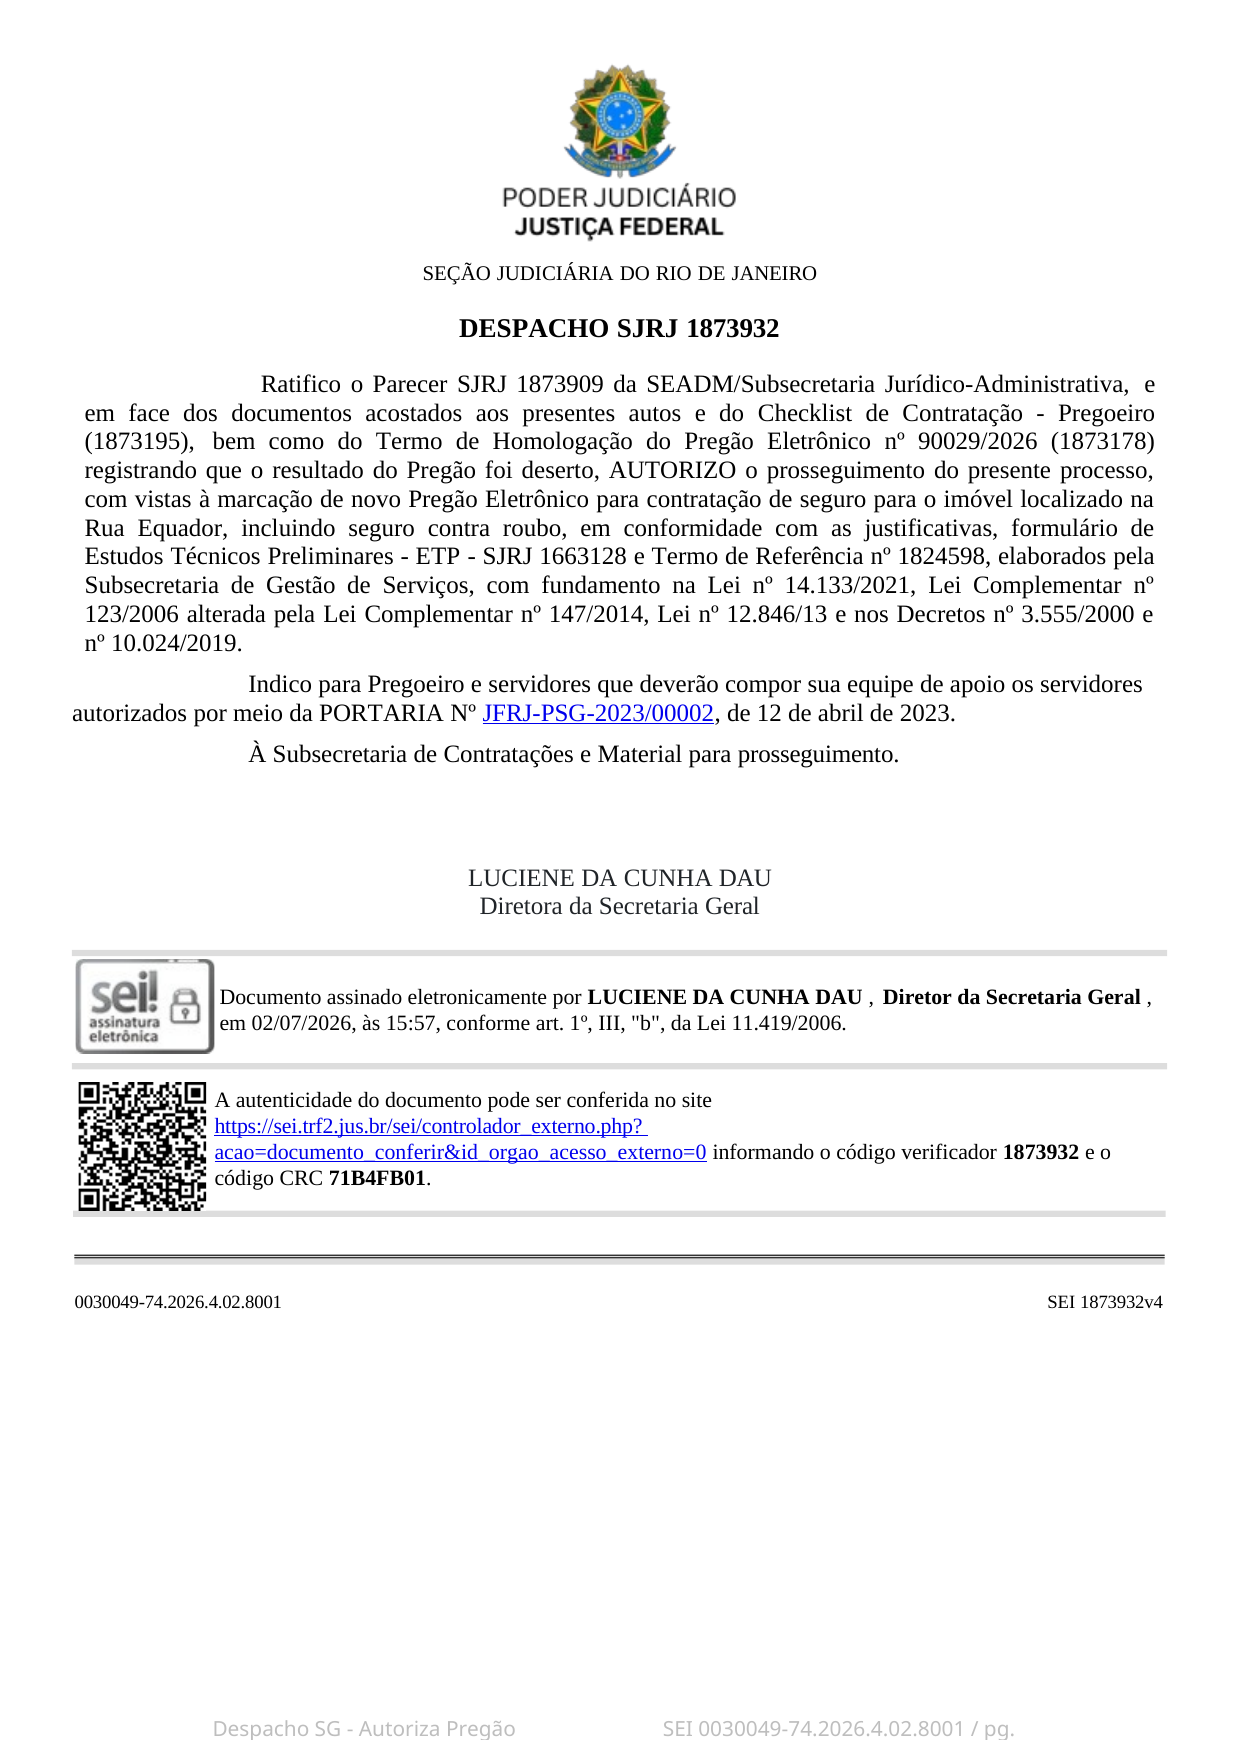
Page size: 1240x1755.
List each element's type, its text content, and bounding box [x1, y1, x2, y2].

text Diretora da Secretaria Geral [59, 891, 1180, 920]
text SEÇÃO JUDICIÁRIA DO RIO DE JANEIRO [59, 261, 1181, 285]
text Documento assinado eletronicamente por LUCIENE DA CUNHA DAU , Diretor da Secretaria Geral , em 02/07/2026, às 15:57, conforme art. 1º, III, "b", da Lei 11.419/2006. [219, 984, 1152, 1035]
text À Subsecretaria de Contratações e Material para prosseguimento. [248, 739, 1181, 768]
text LUCIENE DA CUNHA DAU [59, 863, 1181, 891]
text A autenticidade do documento pode ser conferida no site https://sei.trf2.jus.br/sei/controlador_externo.php? acao=documento_conferir&id_orgao_acesso_externo=0 informando o código verificador 1873932 e o código CRC 71B4FB01. [214, 1087, 1120, 1191]
text Indico para Pregoeiro e servidores que deverão compor sua equipe de apoio os servidores autorizados por meio da PORTARIA Nº JFRJ-PSG-2023/00002, de 12 de abril de 2023. [72, 669, 1181, 726]
subtitle DESPACHO SJRJ 1873932 [59, 312, 1179, 343]
text 0030049-74.2026.4.02.8001 SEI 1873932v4 [74, 1291, 1181, 1313]
text Ratifico o Parecer SJRJ 1873909 da SEADM/Subsecretaria Jurídico-Administrativa, e em face dos documentos acostados aos presentes autos e do Checklist de Contratação - Pregoeiro (1873195), bem como do Termo de Homologação do Pregão Eletrônico nº 90029/2026 (1873178) registrando que o resultado do Pregão foi deserto, AUTORIZO o prosseguimento do presente processo, com vistas à marcação de novo Pregão Eletrônico para contratação de seguro para o imóvel localizado na Rua Equador, incluindo seguro contra roubo, em conformidade com as justificativas, formulário de Estudos Técnicos Preliminares - ETP - SJRJ 1663128 e Termo de Referência nº 1824598, elaborados pela Subsecretaria de Gestão de Serviços, com fundamento na Lei nº 14.133/2021, Lei Complementar nº 123/2006 alterada pela Lei Complementar nº 147/2014, Lei nº 12.846/13 e nos Decretos nº 3.555/2000 e nº 10.024/2019. [84, 369, 1155, 656]
